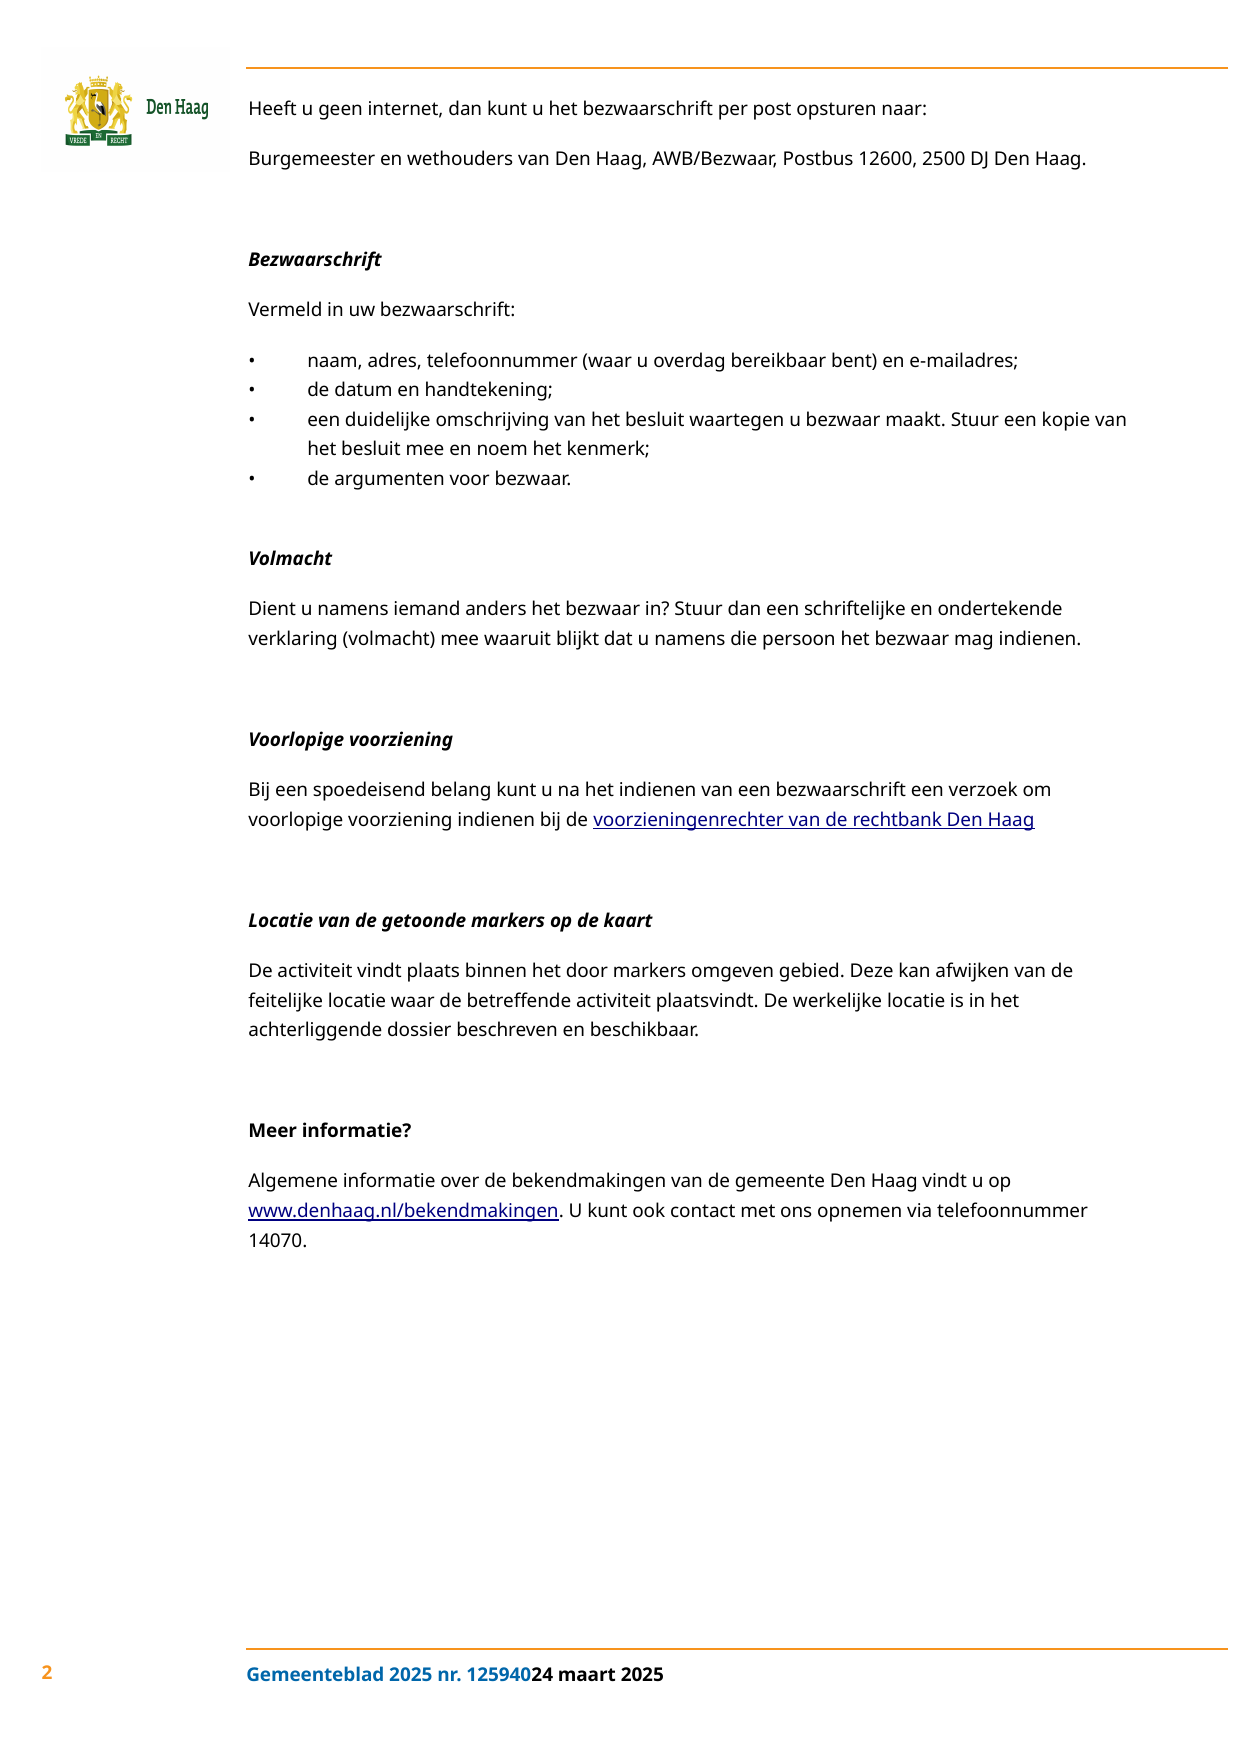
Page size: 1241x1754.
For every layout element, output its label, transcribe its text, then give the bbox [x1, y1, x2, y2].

picture [41, 47, 231, 172]
text Voorlopige voorziening [248, 726, 1152, 752]
text Vermeld in uw bezwaarschrift: [248, 296, 1152, 322]
list de argumenten voor bezwaar. [248, 465, 1152, 491]
list de datum en handtekening; [248, 376, 1152, 402]
text Locatie van de getoonde markers op de kaart [248, 907, 1152, 933]
text Heeft u geen internet, dan kunt u het bezwaarschrift per post opsturen naar: [248, 95, 1152, 121]
list naam, adres, telefoonnummer (waar u overdag bereikbaar bent) en e-mailadres; [248, 347, 1152, 373]
text Burgemeester en wethouders van Den Haag, AWB/Bezwaar, Postbus 12600, 2500 DJ Den Haag. [248, 145, 1152, 171]
text Algemene informatie over de bekendmakingen van de gemeente Den Haag vindt u op www.denhaag.nl/bekendmakingen. U kunt ook contact met ons opnemen via telefoonnummer 14070. [248, 1168, 1152, 1253]
text Bezwaarschrift [248, 246, 1152, 272]
list een duidelijke omschrijving van het besluit waartegen u bezwaar maakt. Stuur een kopie van het besluit mee en noem het kenmerk; [248, 406, 1152, 461]
text Volmacht [248, 545, 1152, 571]
text Dient u namens iemand anders het bezwaar in? Stuur dan een schriftelijke en ondertekende verklaring (volmacht) mee waaruit blijkt dat u namens die persoon het bezwaar mag indienen. [248, 596, 1152, 651]
text Bij een spoedeisend belang kunt u na het indienen van een bezwaarschrift een verzoek om voorlopige voorziening indienen bij de voorzieningenrechter van de rechtbank Den Haag [248, 776, 1152, 832]
text Meer informatie? [248, 1117, 1152, 1143]
text De activiteit vindt plaats binnen het door markers omgeven gebied. Deze kan afwijken van de feitelijke locatie waar de betreffende activiteit plaatsvindt. De werkelijke locatie is in het achterliggende dossier beschreven en beschikbaar. [248, 957, 1152, 1042]
